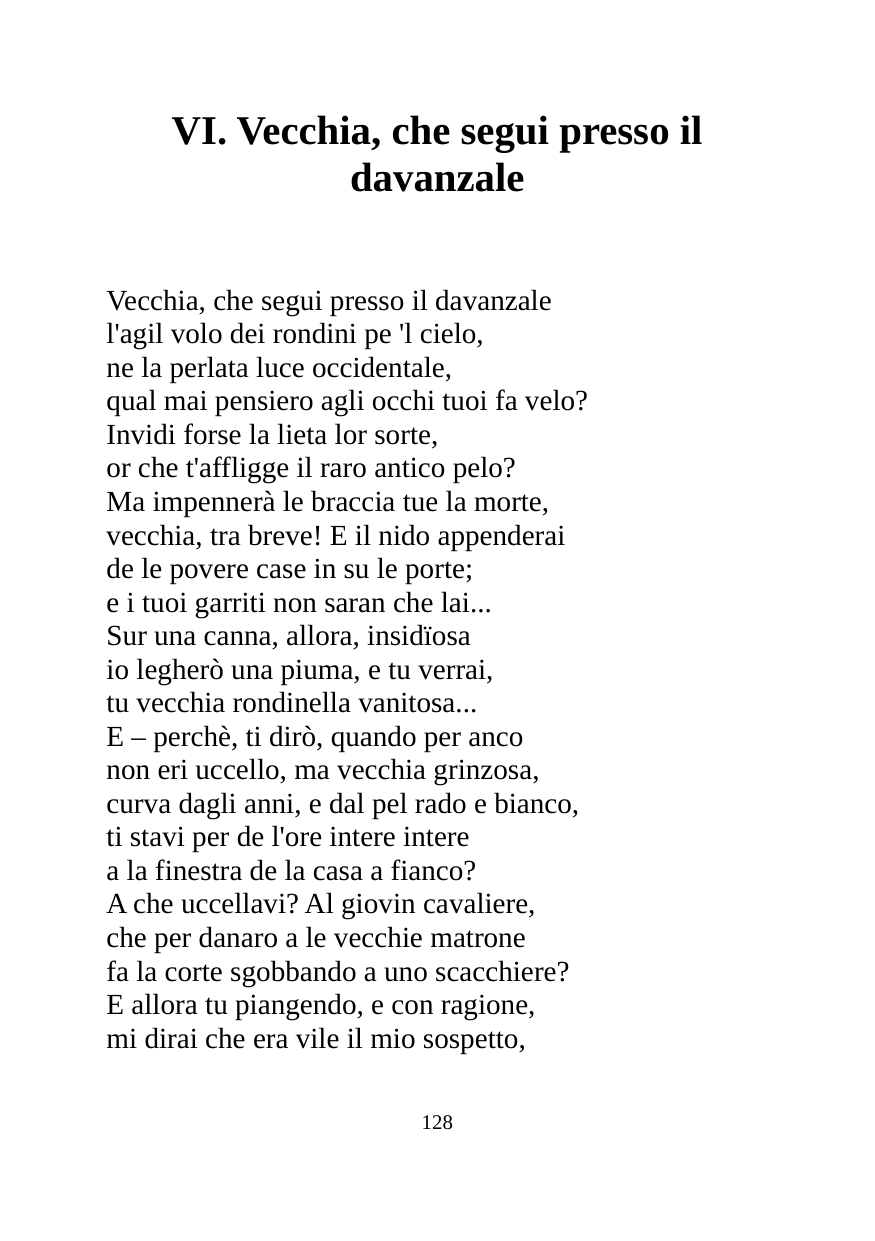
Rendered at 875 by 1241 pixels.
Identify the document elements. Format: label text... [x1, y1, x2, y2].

text de le povere case in su le porte; [106, 551, 768, 585]
text che per danaro a le vecchie matrone [106, 920, 768, 954]
text l'agil volo dei rondini pe 'l cielo, [106, 316, 768, 350]
text ti stavi per de l'ore intere intere [106, 819, 768, 853]
text or che t'affligge il raro antico pelo? [106, 451, 768, 484]
text ne la perlata luce occidentale, [106, 350, 768, 383]
text E allora tu piangendo, e con ragione, [106, 987, 768, 1021]
subtitle VI. Vecchia, che segui presso il davanzale [106, 106, 768, 200]
text E – perchè, ti dirò, quando per anco [106, 719, 768, 752]
text fa la corte sgobbando a uno scacchiere? [106, 954, 768, 987]
text qual mai pensiero agli occhi tuoi fa velo? [106, 383, 768, 417]
text A che uccellavi? Al giovin cavaliere, [106, 887, 768, 920]
text Invidi forse la lieta lor sorte, [106, 417, 768, 451]
text mi dirai che era vile il mio sospetto, [106, 1021, 768, 1054]
text a la finestra de la casa a fianco? [106, 853, 768, 887]
text non eri uccello, ma vecchia grinzosa, [106, 752, 768, 786]
text Ma impennerà le braccia tue la morte, [106, 484, 768, 518]
text io legherò una piuma, e tu verrai, [106, 652, 768, 685]
text curva dagli anni, e dal pel rado e bianco, [106, 786, 768, 819]
text Vecchia, che segui presso il davanzale [106, 283, 768, 316]
text Sur una canna, allora, insidïosa [106, 618, 768, 652]
text tu vecchia rondinella vanitosa... [106, 685, 768, 719]
text vecchia, tra breve! E il nido appenderai [106, 518, 768, 551]
text e i tuoi garriti non saran che lai... [106, 585, 768, 618]
